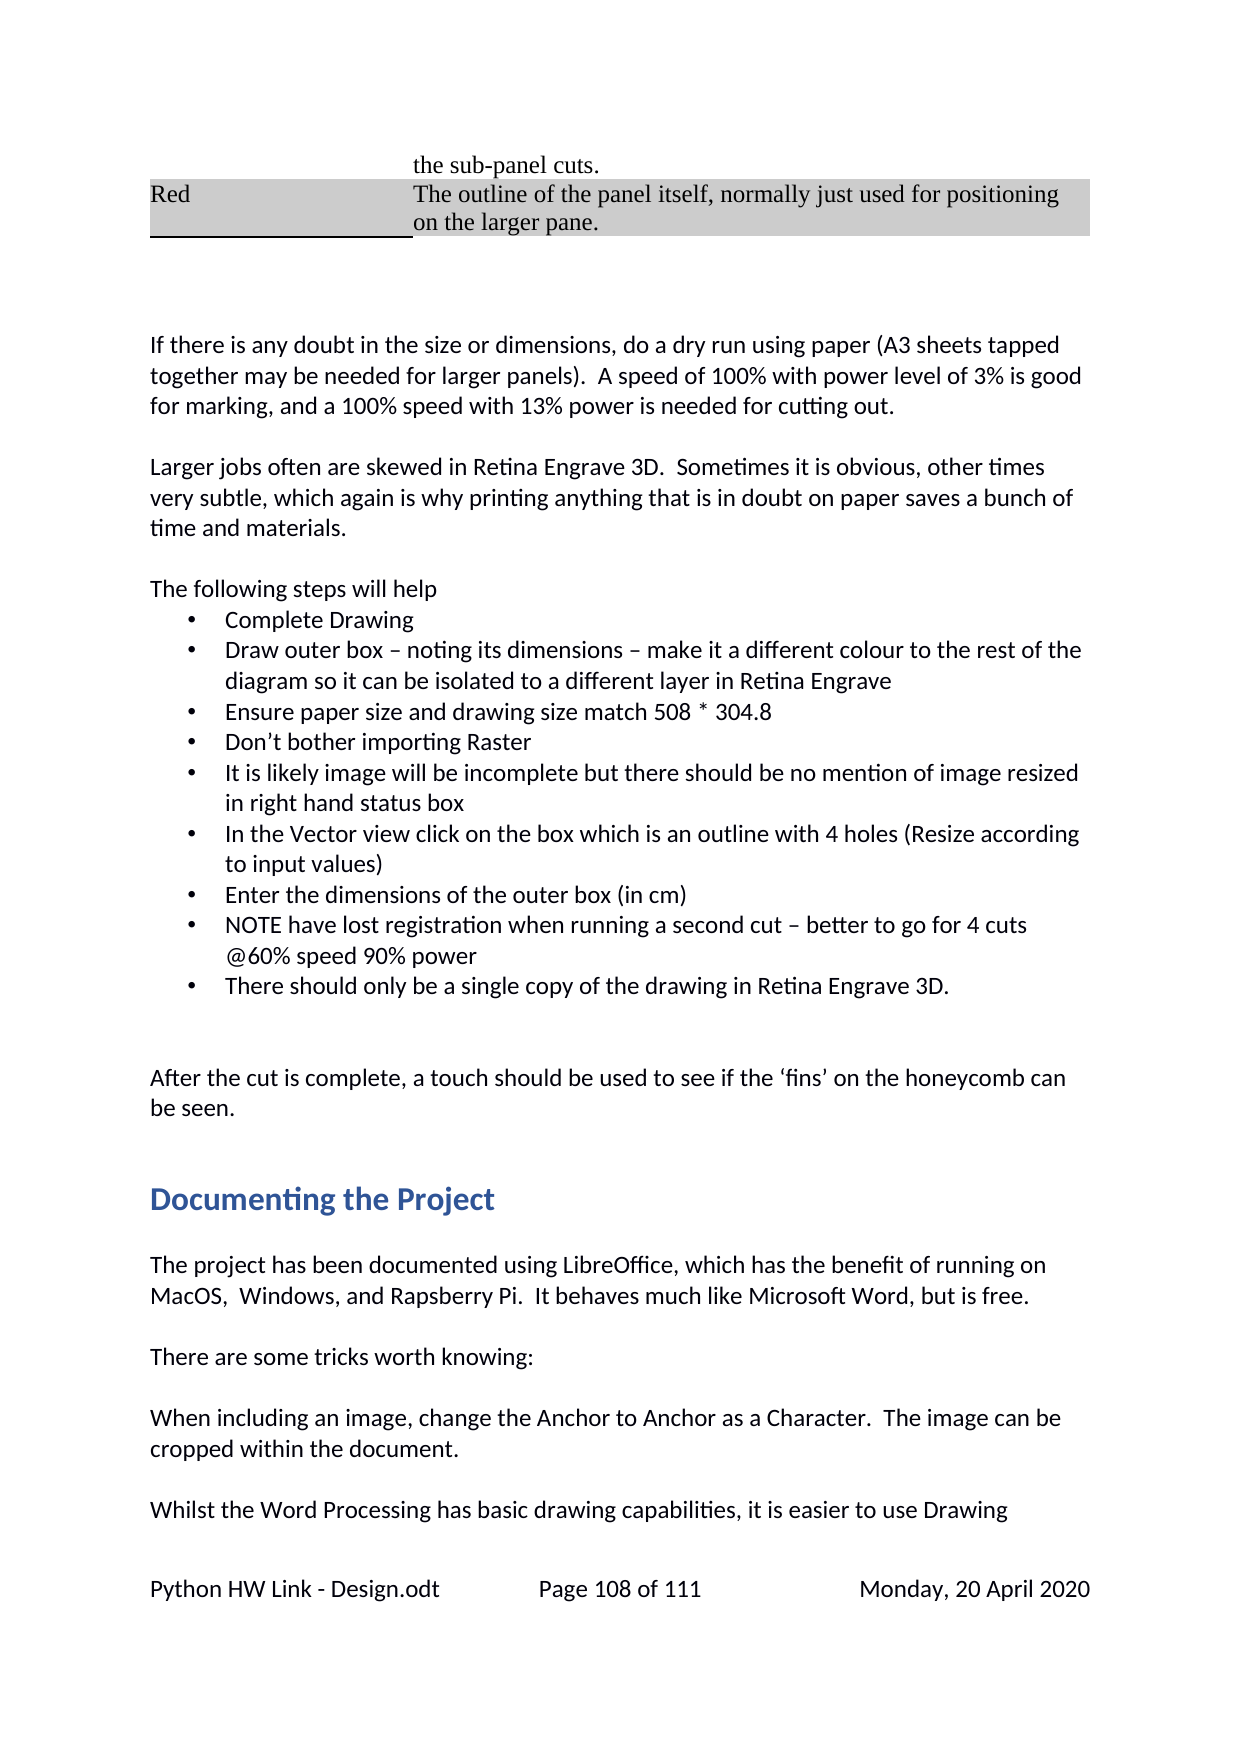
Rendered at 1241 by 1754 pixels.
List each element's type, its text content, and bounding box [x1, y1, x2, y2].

text The following steps will help [150, 573, 1090, 604]
table_cell [150, 150, 413, 179]
table_cell the sub-panel cuts. [413, 150, 1090, 179]
list Complete Drawing [187, 604, 1090, 634]
text If there is any doubt in the size or dimensions, do a dry run using paper (A3 sheets tapped together may be needed for larger panels). A speed of 100% with power level of 3% is good for marking, and a 100% speed with 13% power is needed for cutting out. [150, 329, 1090, 421]
list It is likely image will be incomplete but there should be no mention of image resized in right hand status box [187, 757, 1090, 818]
list Ensure paper size and drawing size match 508 * 304.8 [187, 696, 1090, 726]
list There should only be a single copy of the drawing in Retina Engrave 3D. [187, 970, 1090, 1001]
subtitle Documenting the Project [150, 1178, 1090, 1219]
text Larger jobs often are skewed in Retina Engrave 3D. Sometimes it is obvious, other times very subtle, which again is why printing anything that is in doubt on paper saves a bunch of time and materials. [150, 451, 1090, 543]
list In the Vector view click on the box which is an outline with 4 holes (Resize according to input values) [187, 818, 1090, 879]
list Draw outer box – noting its dimensions – make it a different colour to the rest of the diagram so it can be isolated to a different layer in Retina Engrave [187, 634, 1090, 696]
list Don’t bother importing Raster [187, 726, 1090, 757]
text When including an image, change the Anchor to Anchor as a Character. The image can be cropped within the document. [150, 1402, 1090, 1463]
text After the cut is complete, a touch should be used to see if the ‘fins’ on the honeycomb can be seen. [150, 1062, 1090, 1123]
text Whilst the Word Processing has basic drawing capabilities, it is easier to use Drawing [150, 1494, 1090, 1524]
table_cell The outline of the panel itself, normally just used for positioning on the larger pane. [413, 179, 1090, 236]
list NOTE have lost registration when running a second cut – better to go for 4 cuts @60% speed 90% power [187, 909, 1090, 970]
table_cell Red [150, 179, 413, 236]
text There are some tricks worth knowing: [150, 1341, 1090, 1372]
text The project has been documented using LibreOffice, which has the benefit of running on MacOS, Windows, and Rapsberry Pi. It behaves much like Microsoft Word, but is free. [150, 1250, 1090, 1311]
list Enter the dimensions of the outer box (in cm) [187, 879, 1090, 909]
